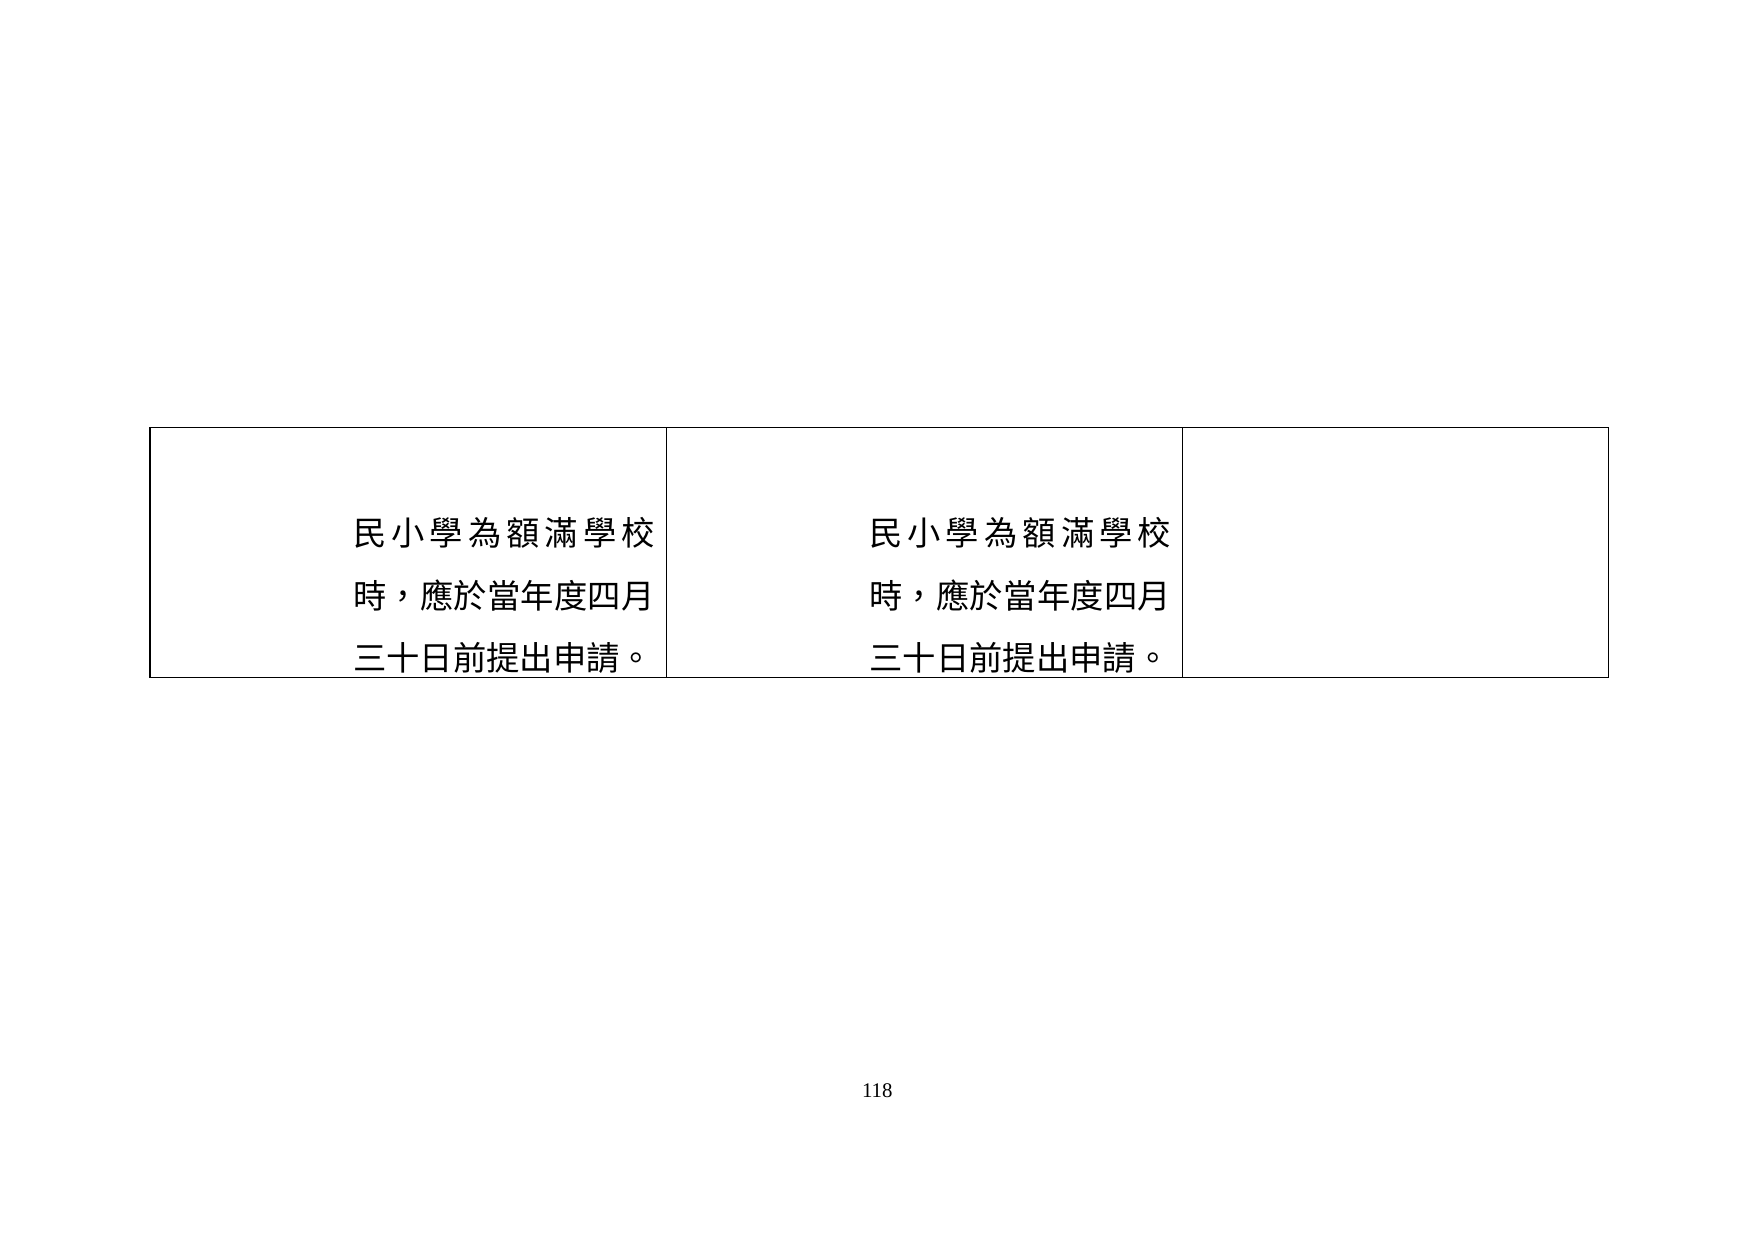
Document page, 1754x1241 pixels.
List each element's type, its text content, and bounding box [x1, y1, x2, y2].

table_cell 民小學為額滿學校時，應於當年度四月三十日前提出申請。 [151, 428, 666, 677]
table_cell [1183, 428, 1608, 677]
table_cell 民小學為額滿學校時，應於當年度四月三十日前提出申請。 [667, 428, 1182, 677]
